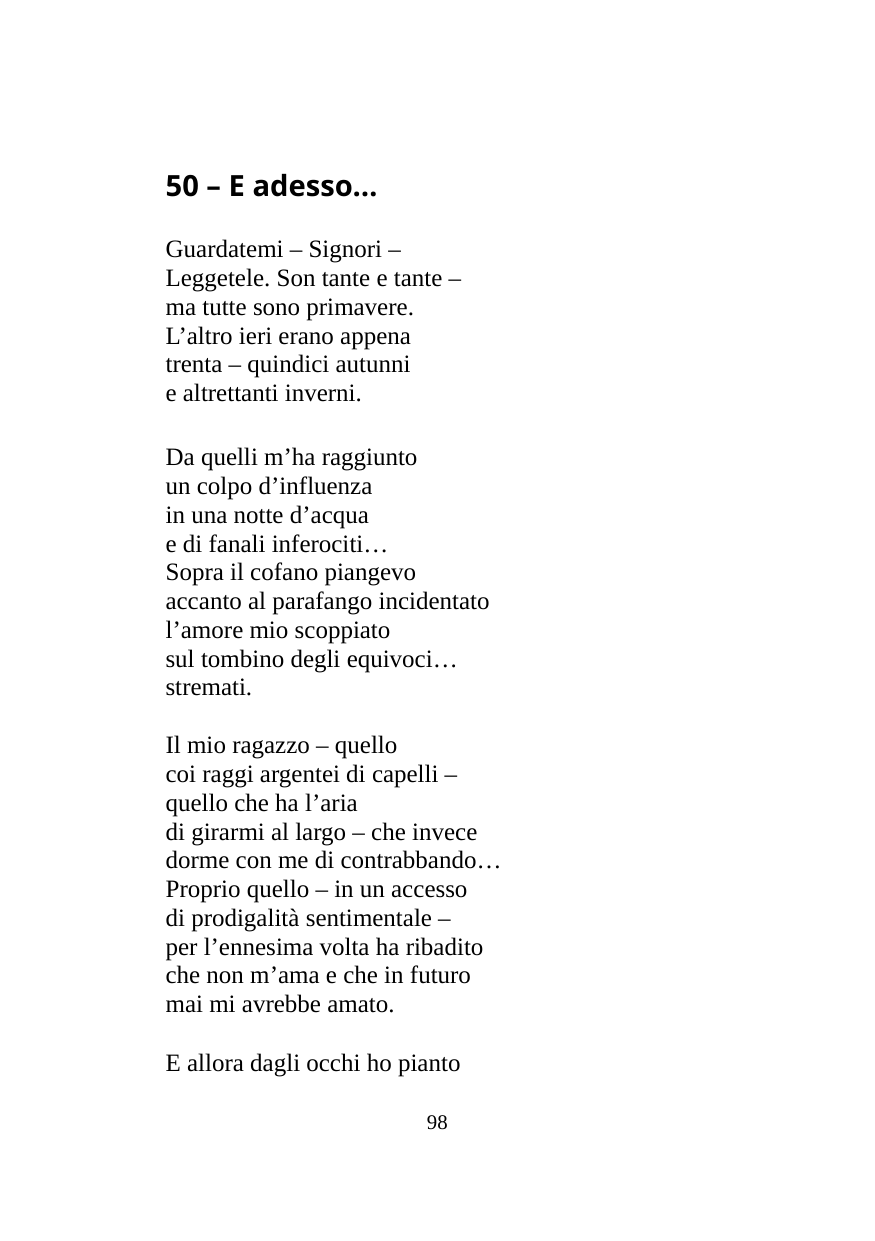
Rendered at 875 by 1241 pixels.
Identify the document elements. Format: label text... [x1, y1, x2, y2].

text Da quelli m’ha raggiunto un colpo d’influenza in una notte d’acqua e di fanali inferociti… Sopra il cofano piangevo accanto al parafango incidentato l’amore mio scoppiato sul tombino degli equivoci… stremati. [165, 442, 768, 701]
text E allora dagli occhi ho pianto [165, 1048, 768, 1076]
text Guardatemi – Signori – Leggetele. Son tante e tante – ma tutte sono primavere. L’altro ieri erano appena trenta – quindici autunni e altrettanti inverni. [165, 234, 768, 407]
subtitle 50 – E adesso… [165, 165, 768, 205]
text Il mio ragazzo – quello coi raggi argentei di capelli – quello che ha l’aria di girarmi al largo – che invece dorme con me di contrabbando… Proprio quello – in un accesso di prodigalità sentimentale – per l’ennesima volta ha ribadito che non m’ama e che in futuro mai mi avrebbe amato. [165, 731, 768, 1018]
